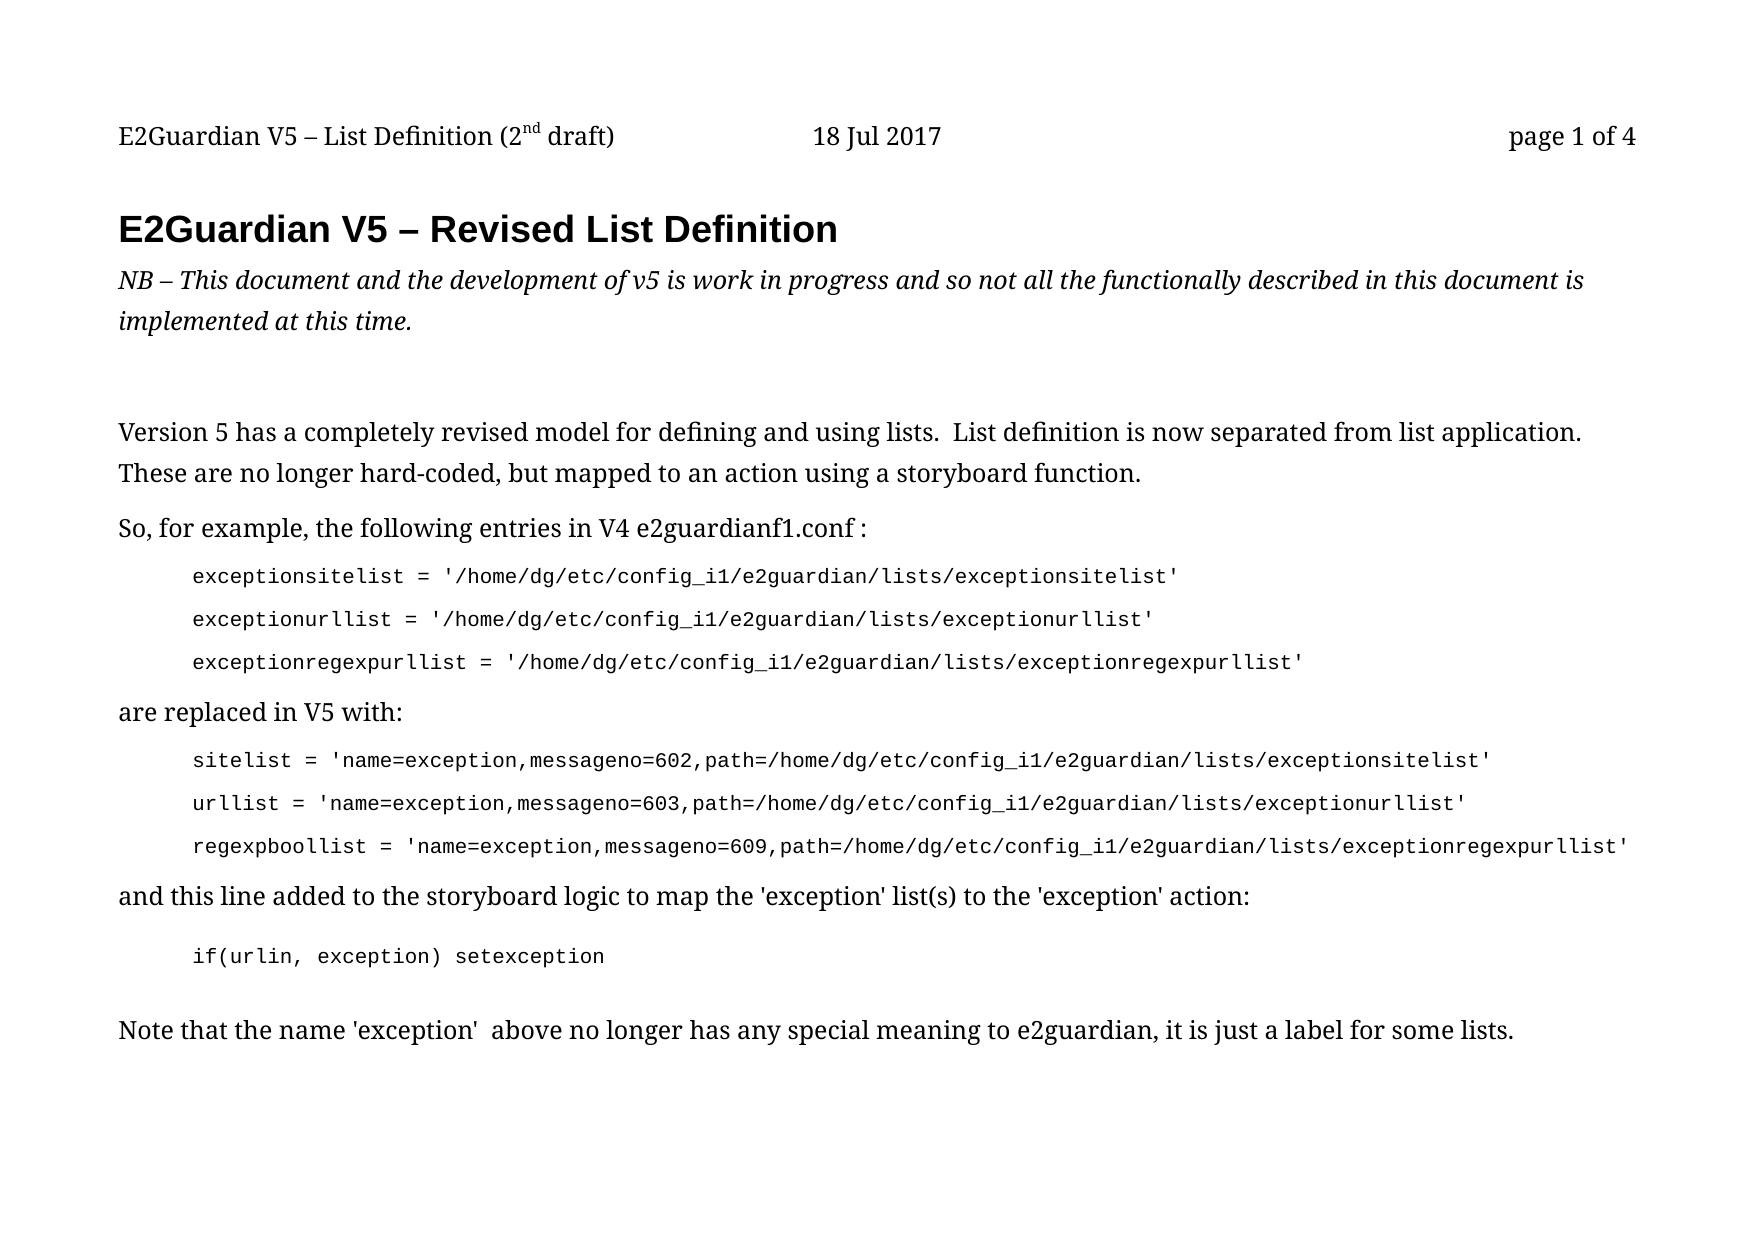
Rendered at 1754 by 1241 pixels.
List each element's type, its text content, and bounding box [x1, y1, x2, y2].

text NB – This document and the development of v5 is work in progress and so not all the functionally described in this document is implemented at this time. [118, 263, 1636, 338]
text if(urlin, exception) setexception [192, 946, 1636, 970]
text exceptionsitelist = '/home/dg/etc/config_i1/e2guardian/lists/exceptionsitelist' [192, 566, 1636, 590]
text regexpboollist = 'name=exception,messageno=609,path=/home/dg/etc/config_i1/e2guardian/lists/exceptionregexpurllist' [192, 836, 1636, 860]
text Version 5 has a completely revised model for defining and using lists. List definition is now separated from list application. These are no longer hard-coded, but mapped to an action using a storyboard function. [118, 414, 1636, 489]
text exceptionurllist = '/home/dg/etc/config_i1/e2guardian/lists/exceptionurllist' [192, 609, 1636, 633]
text sitelist = 'name=exception,messageno=602,path=/home/dg/etc/config_i1/e2guardian/lists/exceptionsitelist' [192, 750, 1636, 774]
text urllist = 'name=exception,messageno=603,path=/home/dg/etc/config_i1/e2guardian/lists/exceptionurllist' [192, 793, 1636, 817]
text Note that the name 'exception' above no longer has any special meaning to e2guardian, it is just a label for some lists. [118, 1013, 1636, 1047]
text exceptionregexpurllist = '/home/dg/etc/config_i1/e2guardian/lists/exceptionregexpurllist' [192, 652, 1636, 676]
text So, for example, the following entries in V4 e2guardianf1.conf : [118, 511, 1636, 545]
text and this line added to the storyboard logic to map the 'exception' list(s) to the 'exception' action: [118, 879, 1636, 913]
text are replaced in V5 with: [118, 695, 1636, 729]
subtitle E2Guardian V5 – Revised List Definition [118, 207, 1636, 250]
